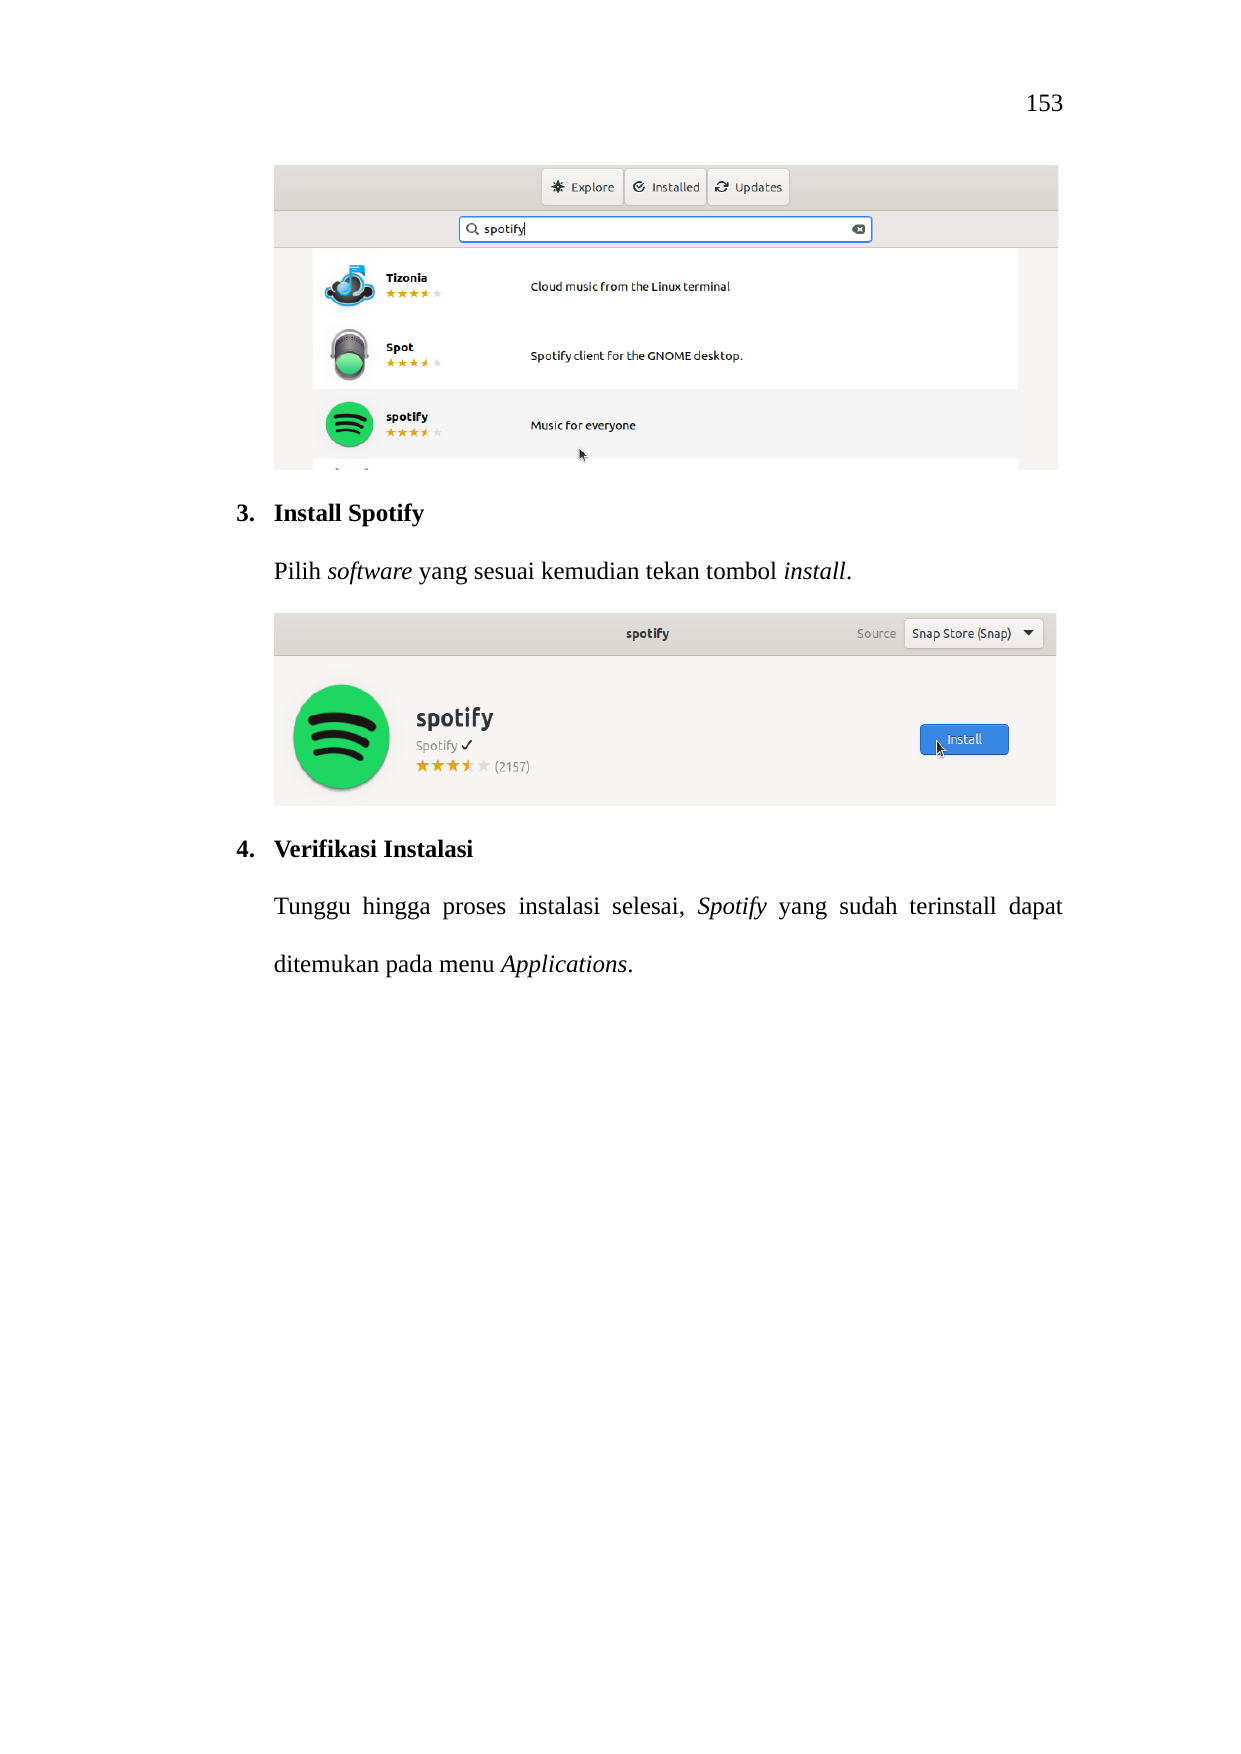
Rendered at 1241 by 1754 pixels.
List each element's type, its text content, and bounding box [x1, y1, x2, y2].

list Pilih software yang sesuai kemudian tekan tombol install. [236, 556, 1063, 585]
list Install Spotify [236, 498, 1063, 527]
picture [273, 613, 1057, 806]
list Tunggu hingga proses instalasi selesai, Spotify yang sudah terinstall dapat ditemukan pada menu Applications. [236, 891, 1063, 978]
picture [273, 165, 1059, 470]
list Verifikasi Instalasi [236, 834, 1063, 863]
